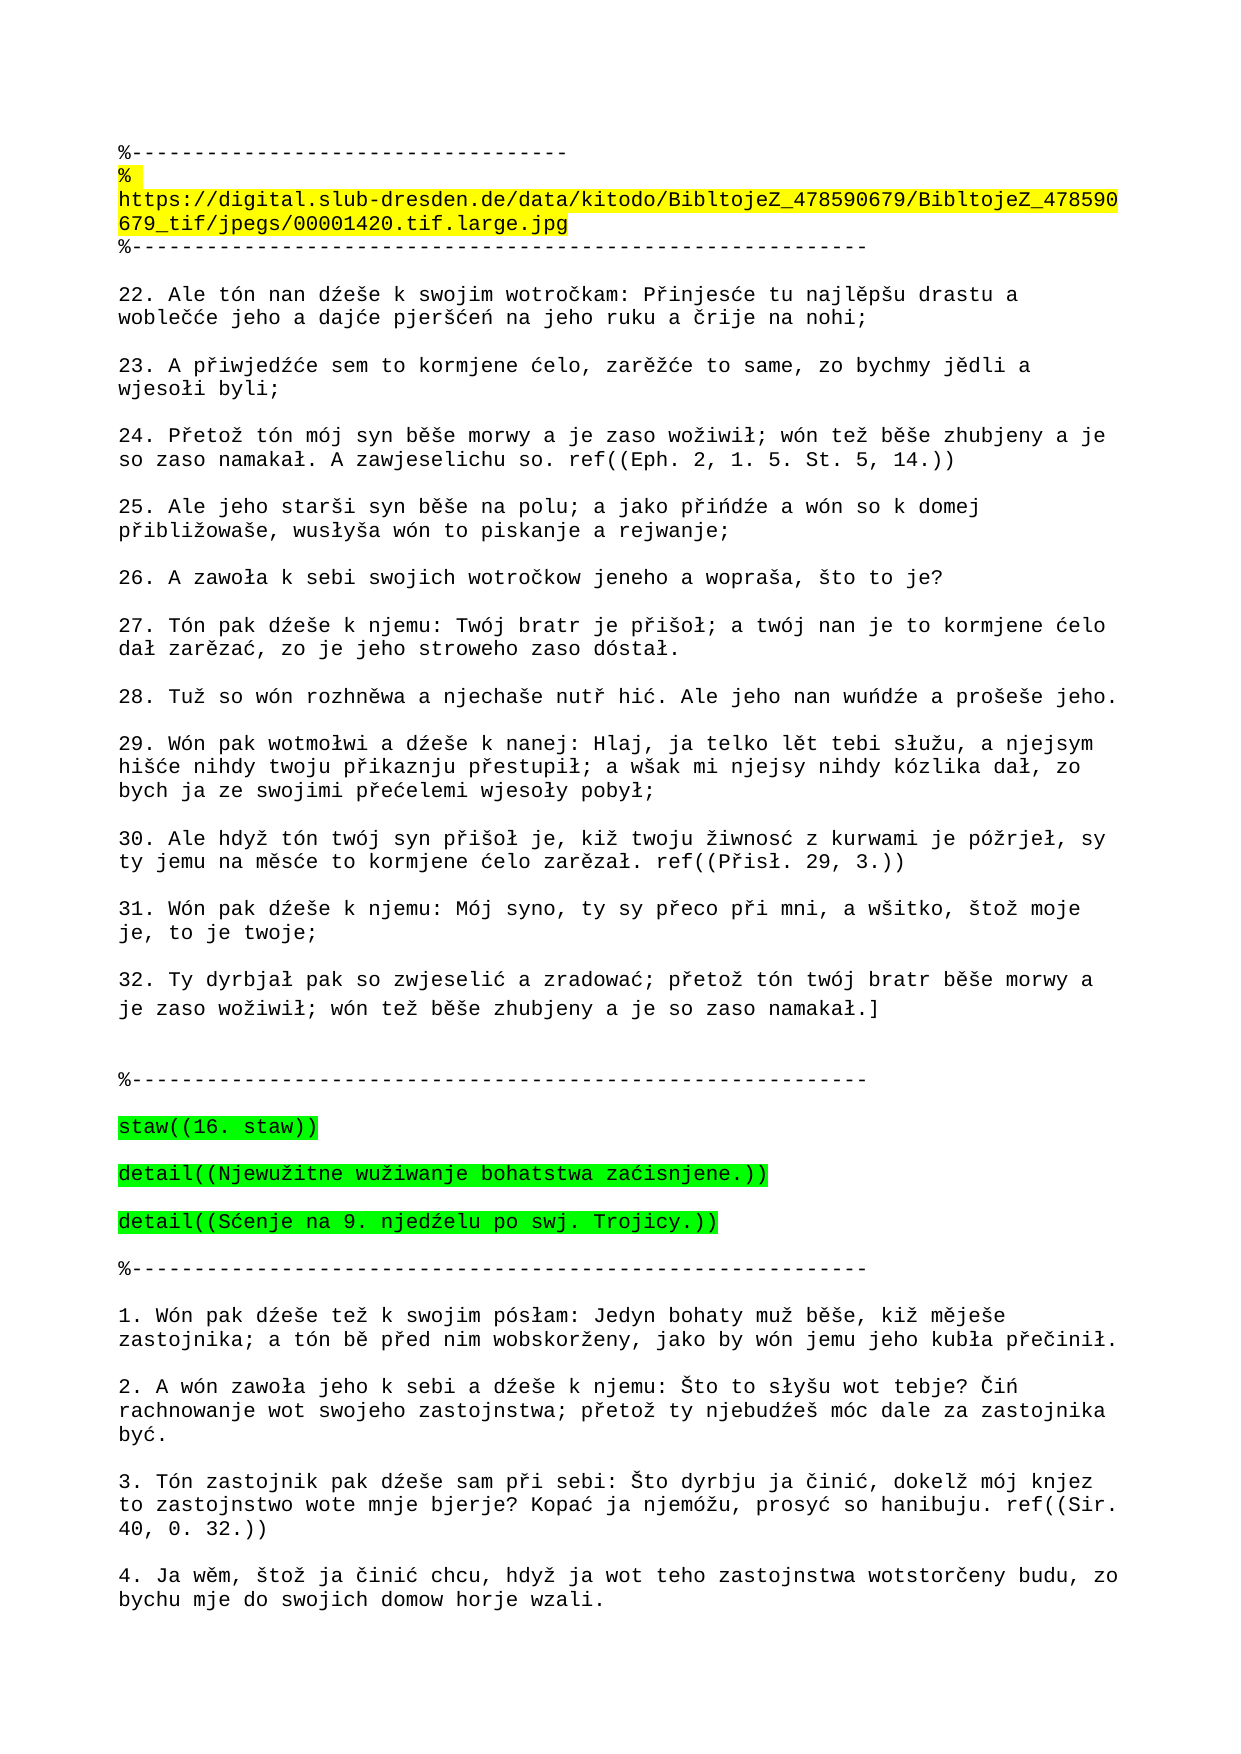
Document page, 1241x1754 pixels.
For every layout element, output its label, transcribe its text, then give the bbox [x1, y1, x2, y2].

text 22. Ale tón nan dźeše k swojim wotročkam: Přinjesće tu najlěpšu drastu a woblečće jeho a dajće pjeršćeń na jeho ruku a črije na nohi; [118, 284, 1122, 331]
text detail((Sćenje na 9. njedźelu po swj. Trojicy.)) [118, 1211, 1122, 1234]
text 27. Tón pak dźeše k njemu: Twój bratr je přišoł; a twój nan je to kormjene ćelo dał zarězać, zo je jeho stroweho zaso dóstał. [118, 615, 1122, 662]
text staw((16. staw)) [118, 1116, 1122, 1140]
text 31. Wón pak dźeše k njemu: Mój syno, ty sy přeco při mni, a wšitko, štož moje je, to je twoje; [118, 898, 1122, 946]
text 29. Wón pak wotmołwi a dźeše k nanej: Hlaj, ja telko lět tebi słužu, a njejsym hišće nihdy twoju přikaznju přestupił; a wšak mi njejsy nihdy kózlika dał, zo bych ja ze swojimi přećelemi wjesoły pobył; [118, 733, 1122, 804]
text %----------------------------------------------------------- [118, 1069, 1122, 1092]
text 26. A zawoła k sebi swojich wotročkow jeneho a wopraša, što to je? [118, 567, 1122, 591]
text 32. Ty dyrbjał pak so zwjeselić a zradować; přetož tón twój bratr běše morwy a je zaso wožiwił; wón tež běše zhubjeny a je so zaso namakał.] [118, 969, 1122, 1022]
text 23. A přiwjedźće sem to kormjene ćelo, zarěžće to same, zo bychmy jědli a wjesołi byli; [118, 354, 1122, 402]
text 30. Ale hdyž tón twój syn přišoł je, kiž twoju žiwnosć z kurwami je póžrjeł, sy ty jemu na měsće to kormjene ćelo zarězał. ref((Přisł. 29, 3.)) [118, 827, 1122, 875]
text 1. Wón pak dźeše tež k swojim pósłam: Jedyn bohaty muž běše, kiž měješe zastojnika; a tón bě před nim wobskorženy, jako by wón jemu jeho kubła přečinił. [118, 1305, 1122, 1353]
text %----------------------------------------------------------- [118, 1258, 1122, 1282]
text 28. Tuž so wón rozhněwa a njechaše nutř hić. Ale jeho nan wuńdźe a prošeše jeho. [118, 686, 1122, 709]
text %----------------------------------------------------------- [118, 236, 1122, 260]
text 3. Tón zastojnik pak dźeše sam při sebi: Što dyrbju ja činić, dokelž mój knjez to zastojnstwo wote mnje bjerje? Kopać ja njemóžu, prosyć so hanibuju. ref((Sir. 40, 0. 32.)) [118, 1471, 1122, 1542]
text 2. A wón zawoła jeho k sebi a dźeše k njemu: Što to słyšu wot tebje? Čiń rachnowanje wot swojeho zastojnstwa; přetož ty njebudźeš móc dale za zastojnika być. [118, 1376, 1122, 1447]
text detail((Njewužitne wužiwanje bohatstwa zaćisnjene.)) [118, 1163, 1122, 1187]
text %----------------------------------- [118, 142, 1122, 165]
text % https://digital.slub-dresden.de/data/kitodo/BibltojeZ_478590679/BibltojeZ_478590679_tif/jpegs/00001420.tif.large.jpg [118, 165, 1122, 236]
text 4. Ja wěm, štož ja činić chcu, hdyž ja wot teho zastojnstwa wotstorčeny budu, zo bychu mje do swojich domow horje wzali. [118, 1565, 1122, 1613]
text 24. Přetož tón mój syn běše morwy a je zaso wožiwił; wón tež běše zhubjeny a je so zaso namakał. A zawjeselichu so. ref((Eph. 2, 1. 5. St. 5, 14.)) [118, 426, 1122, 473]
text 25. Ale jeho starši syn běše na polu; a jako přińdźe a wón so k domej přibližowaše, wusłyša wón to piskanje a rejwanje; [118, 496, 1122, 544]
